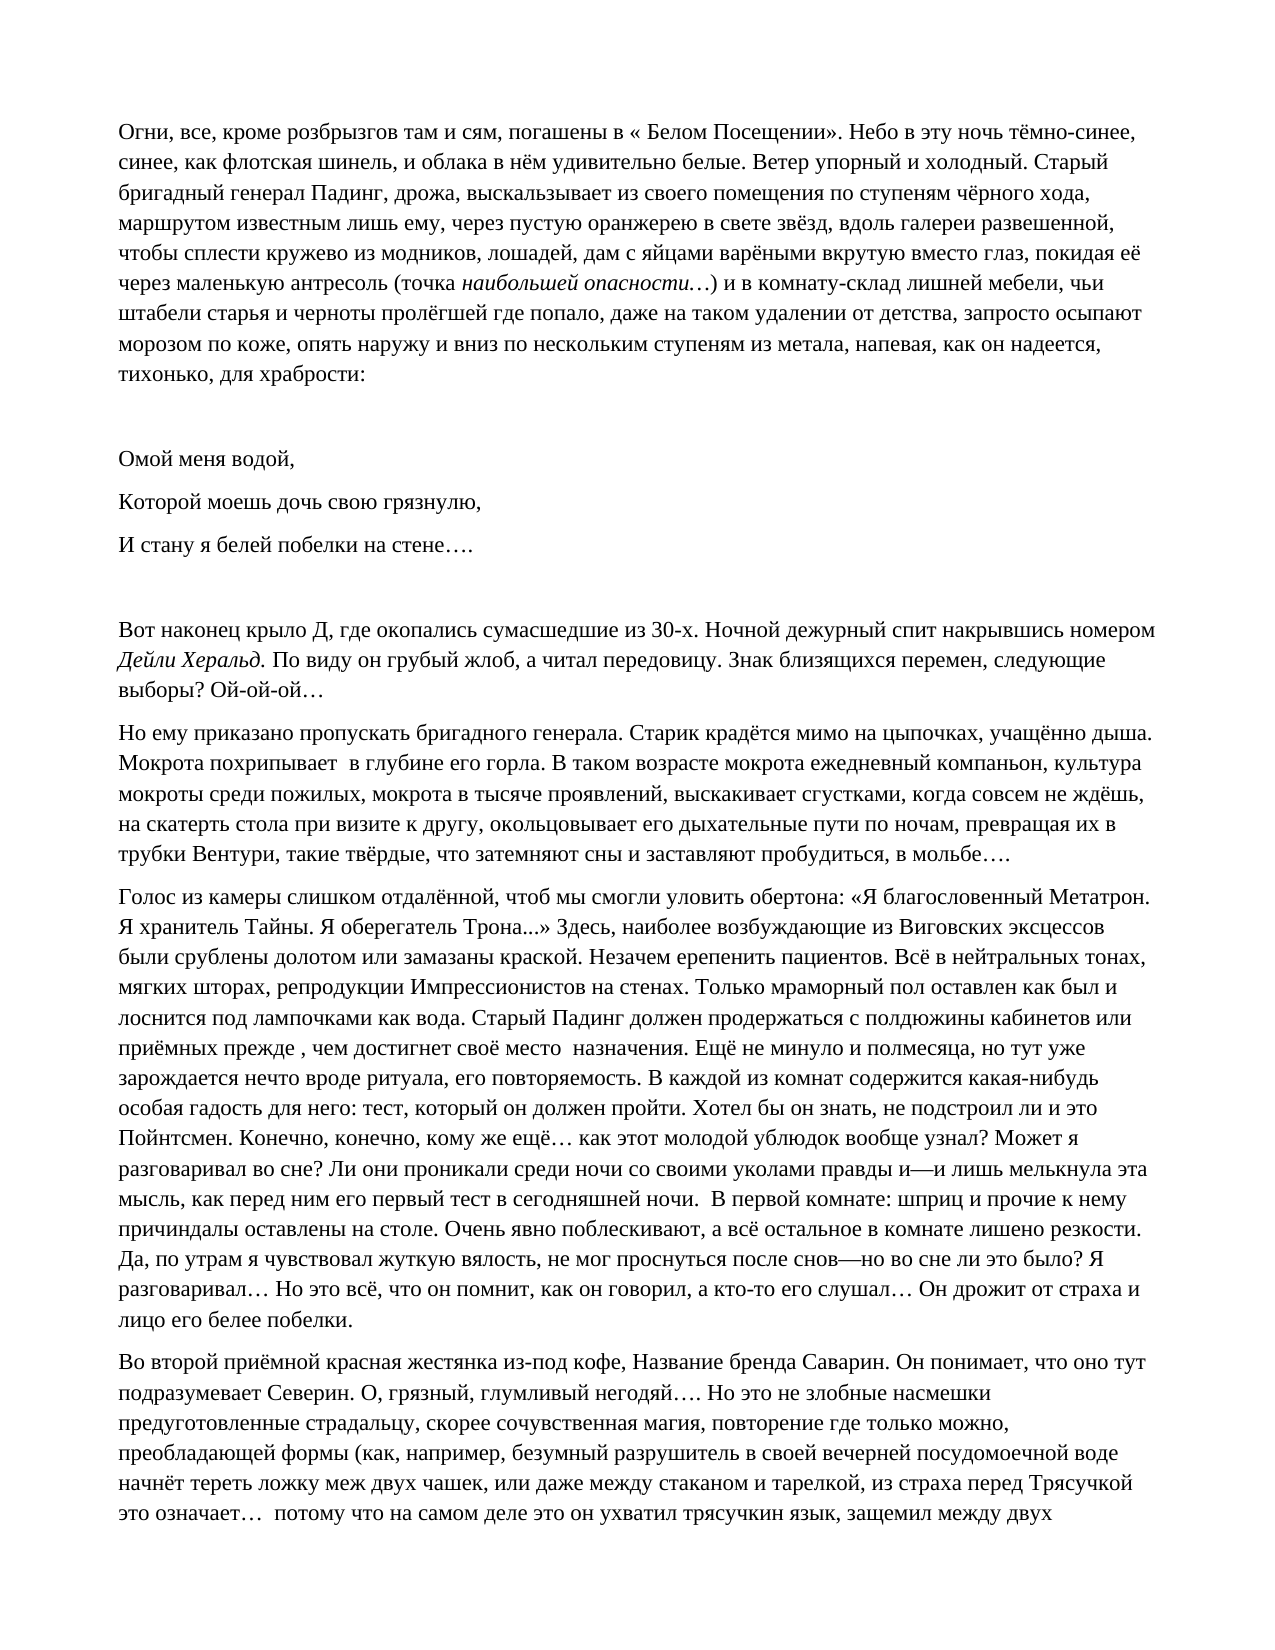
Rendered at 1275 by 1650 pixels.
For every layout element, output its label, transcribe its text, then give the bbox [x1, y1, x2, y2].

text Но ему приказано пропускать бригадного генерала. Старик крадётся мимо на цыпочках, учащённо дыша. Мокрота похрипывает в глубине его горла. В таком возрасте мокрота ежедневный компаньон, культура мокроты среди пожилых, мокрота в тысяче проявлений, выскакивает сгустками, когда совсем не ждёшь, на скатерть стола при визите к другу, окольцовывает его дыхательные пути по ночам, превращая их в трубки Вентури, такие твёрдые, что затемняют сны и заставляют пробудиться, в мольбе…. [118, 719, 1157, 866]
text Огни, все, кроме розбрызгов там и сям, погашены в « Белом Посещении». Небо в эту ночь тёмно-синее, синее, как флотская шинель, и облака в нём удивительно белые. Ветер упорный и холодный. Старый бригадный генерал Падинг, дрожа, выскальзывает из своего помещения по ступеням чёрного хода, маршрутом известным лишь ему, через пустую оранжерею в свете звёзд, вдоль галереи развешенной, чтобы сплести кружево из модников, лошадей, дам с яйцами варёными вкрутую вместо глаз, покидая её через маленькую антресоль (точка наибольшей опасности…) и в комнату-склад лишней мебели, чьи штабели старья и черноты пролёгшей где попало, даже на таком удалении от детства, запросто осыпают морозом по коже, опять наружу и вниз по нескольким ступеням из метала, напевая, как он надеется, тихонько, для храбрости: [118, 118, 1157, 386]
text Омой меня водой, [118, 445, 1157, 472]
text И стану я белей побелки на стене…. [118, 531, 1157, 557]
text Голос из камеры слишком отдалённой, чтоб мы смогли уловить обертона: «Я благословенный Метатрон. Я хранитель Тайны. Я оберегатель Трона...» Здесь, наиболее возбуждающие из Виговских эксцессов были срублены долотом или замазаны краской. Незачем ерепенить пациентов. Всё в нейтральных тонах, мягких шторах, репродукции Импрессионистов на стенах. Только мраморный пол оставлен как был и лоснится под лампочками как вода. Старый Падинг должен продержаться с полдюжины кабинетов или приёмных прежде , чем достигнет своё место назначения. Ещё не минуло и полмесяца, но тут уже зарождается нечто вроде ритуала, его повторяемость. В каждой из комнат содержится какая-нибудь особая гадость для него: тест, который он должен пройти. Хотел бы он знать, не подстроил ли и это Пойнтсмен. Конечно, конечно, кому же ещё… как этот молодой ублюдок вообще узнал? Может я разговаривал во сне? Ли они проникали среди ночи со своими уколами правды и—и лишь мелькнула эта мысль, как перед ним его первый тест в сегодняшней ночи. В первой комнате: шприц и прочие к нему причиндалы оставлены на столе. Очень явно поблескивают, а всё остальное в комнате лишено резкости. Да, по утрам я чувствовал жуткую вялость, не мог проснуться после снов—но во сне ли это было? Я разговаривал… Но это всё, что он помнит, как он говорил, а кто-то его слушал… Он дрожит от страха и лицо его белее побелки. [118, 883, 1157, 1332]
text Которой моешь дочь свою грязнулю, [118, 488, 1157, 514]
text Вот наконец крыло Д, где окопались сумасшедшие из 30-х. Ночной дежурный спит накрывшись номером Дейли Херальд. По виду он грубый жлоб, а читал передовицу. Знак близящихся перемен, следующие выборы? Ой-ой-ой… [118, 616, 1157, 703]
text Во второй приёмной красная жестянка из-под кофе, Название бренда Саварин. Он понимает, что оно тут подразумевает Северин. О, грязный, глумливый негодяй…. Но это не злобные насмешки предуготовленные страдальцу, скорее сочувственная магия, повторение где только можно, преобладающей формы (как, например, безумный разрушитель в своей вечерней посудомоечной воде начнёт тереть ложку меж двух чашек, или даже между стаканом и тарелкой, из страха перед Трясучкой это означает… потому что на самом деле это он ухватил трясучкин язык, защемил между двух [118, 1348, 1157, 1526]
